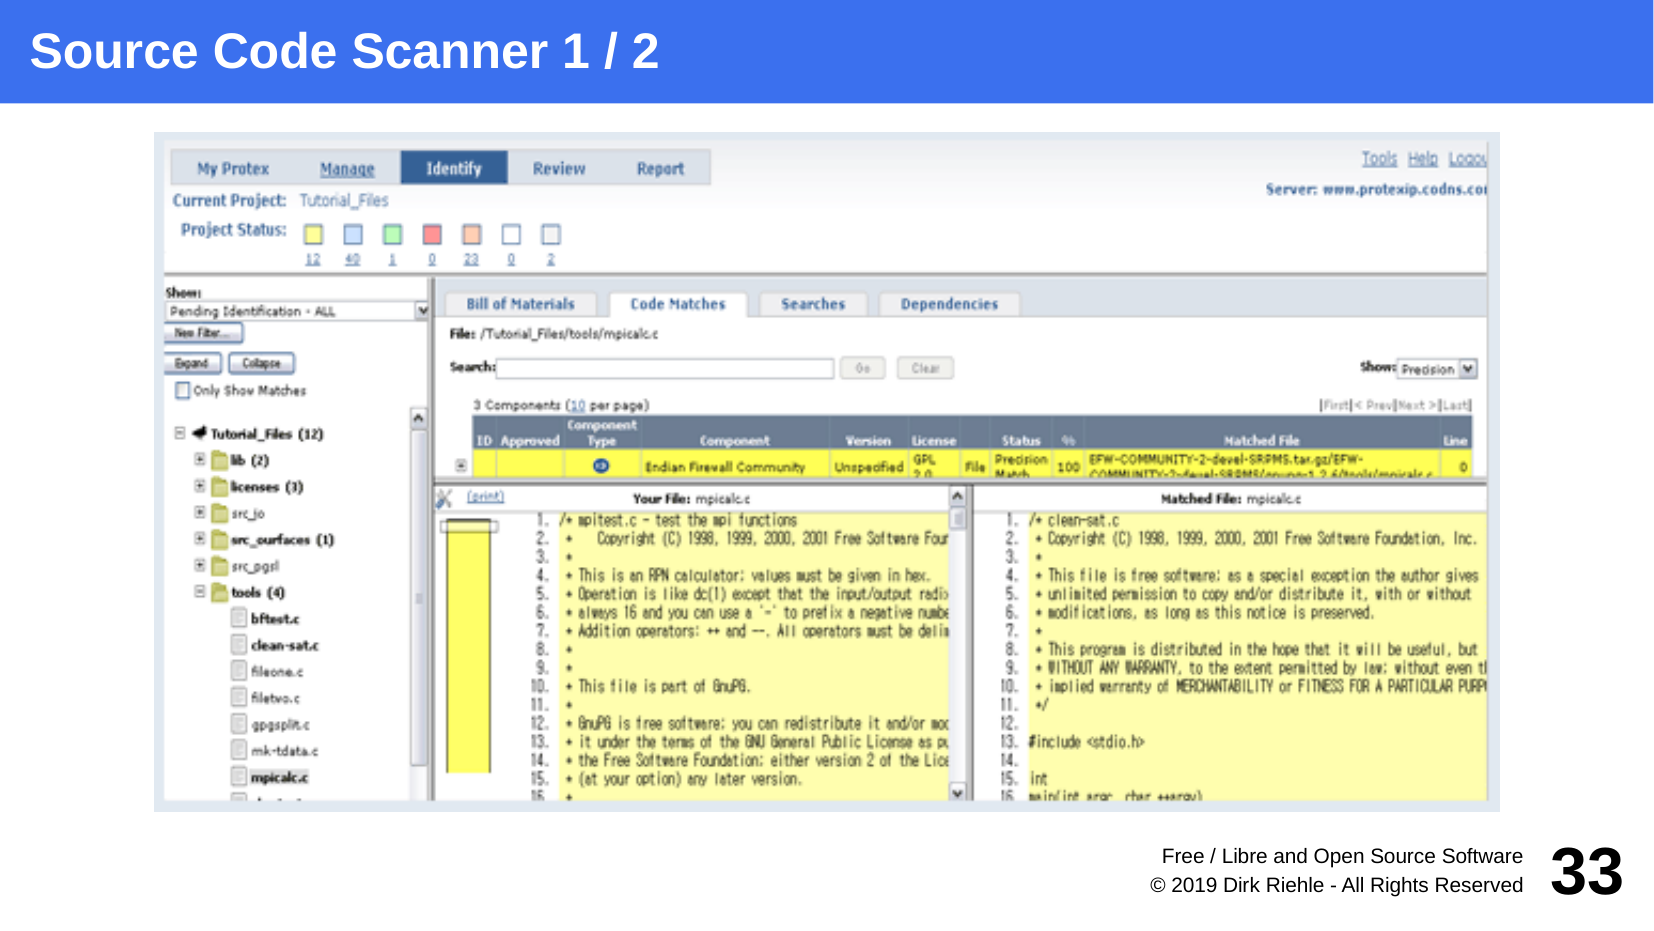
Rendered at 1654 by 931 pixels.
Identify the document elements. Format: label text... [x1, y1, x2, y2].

picture [156, 132, 1498, 813]
title Source Code Scanner 1 / 2 [0, 0, 1654, 104]
